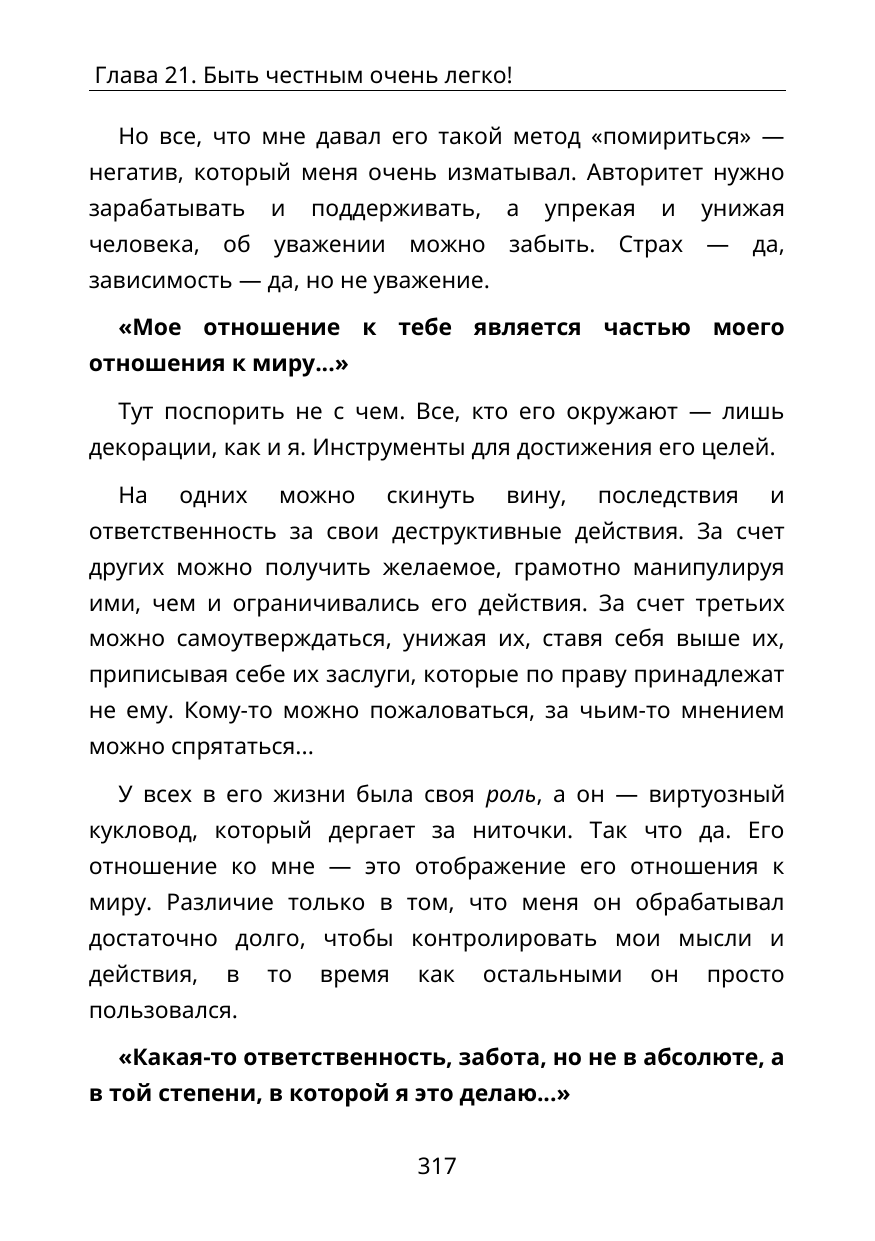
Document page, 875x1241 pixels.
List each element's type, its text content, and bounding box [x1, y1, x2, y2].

text «Мое отношение к тебе является частью моего отношения к миру...» [88, 311, 786, 378]
text «Какая-то ответственность, забота, но не в абсолюте, а в той степени, в которой я это делаю...» [88, 1041, 786, 1108]
text На одних можно скинуть вину, последствия и ответственность за свои деструктивные действия. За счет других можно получить желаемое, грамотно манипулируя ими, чем и ограничивались его действия. За счет третьих можно самоутверждаться, унижая их, ставя себя выше их, приписывая себе их заслуги, которые по праву принадлежат не ему. Кому-то можно пожаловаться, за чьим-то мнением можно спрятаться... [88, 479, 786, 761]
text Но все, что мне давал его такой метод «помириться» — негатив, который меня очень изматывал. Авторитет нужно зарабатывать и поддерживать, а упрекая и унижая человека, об уважении можно забыть. Страх — да, зависимость — да, но не уважение. [88, 120, 786, 295]
text Тут поспорить не с чем. Все, кто его окружают — лишь декорации, как и я. Инструменты для достижения его целей. [88, 395, 786, 462]
text У всех в его жизни была своя роль, а он — виртуозный кукловод, который дергает за ниточки. Так что да. Его отношение ко мне — это отображение его отношения к миру. Различие только в том, что меня он обрабатывал достаточно долго, чтобы контролировать мои мысли и действия, в то время как остальными он просто пользовался. [88, 778, 786, 1025]
